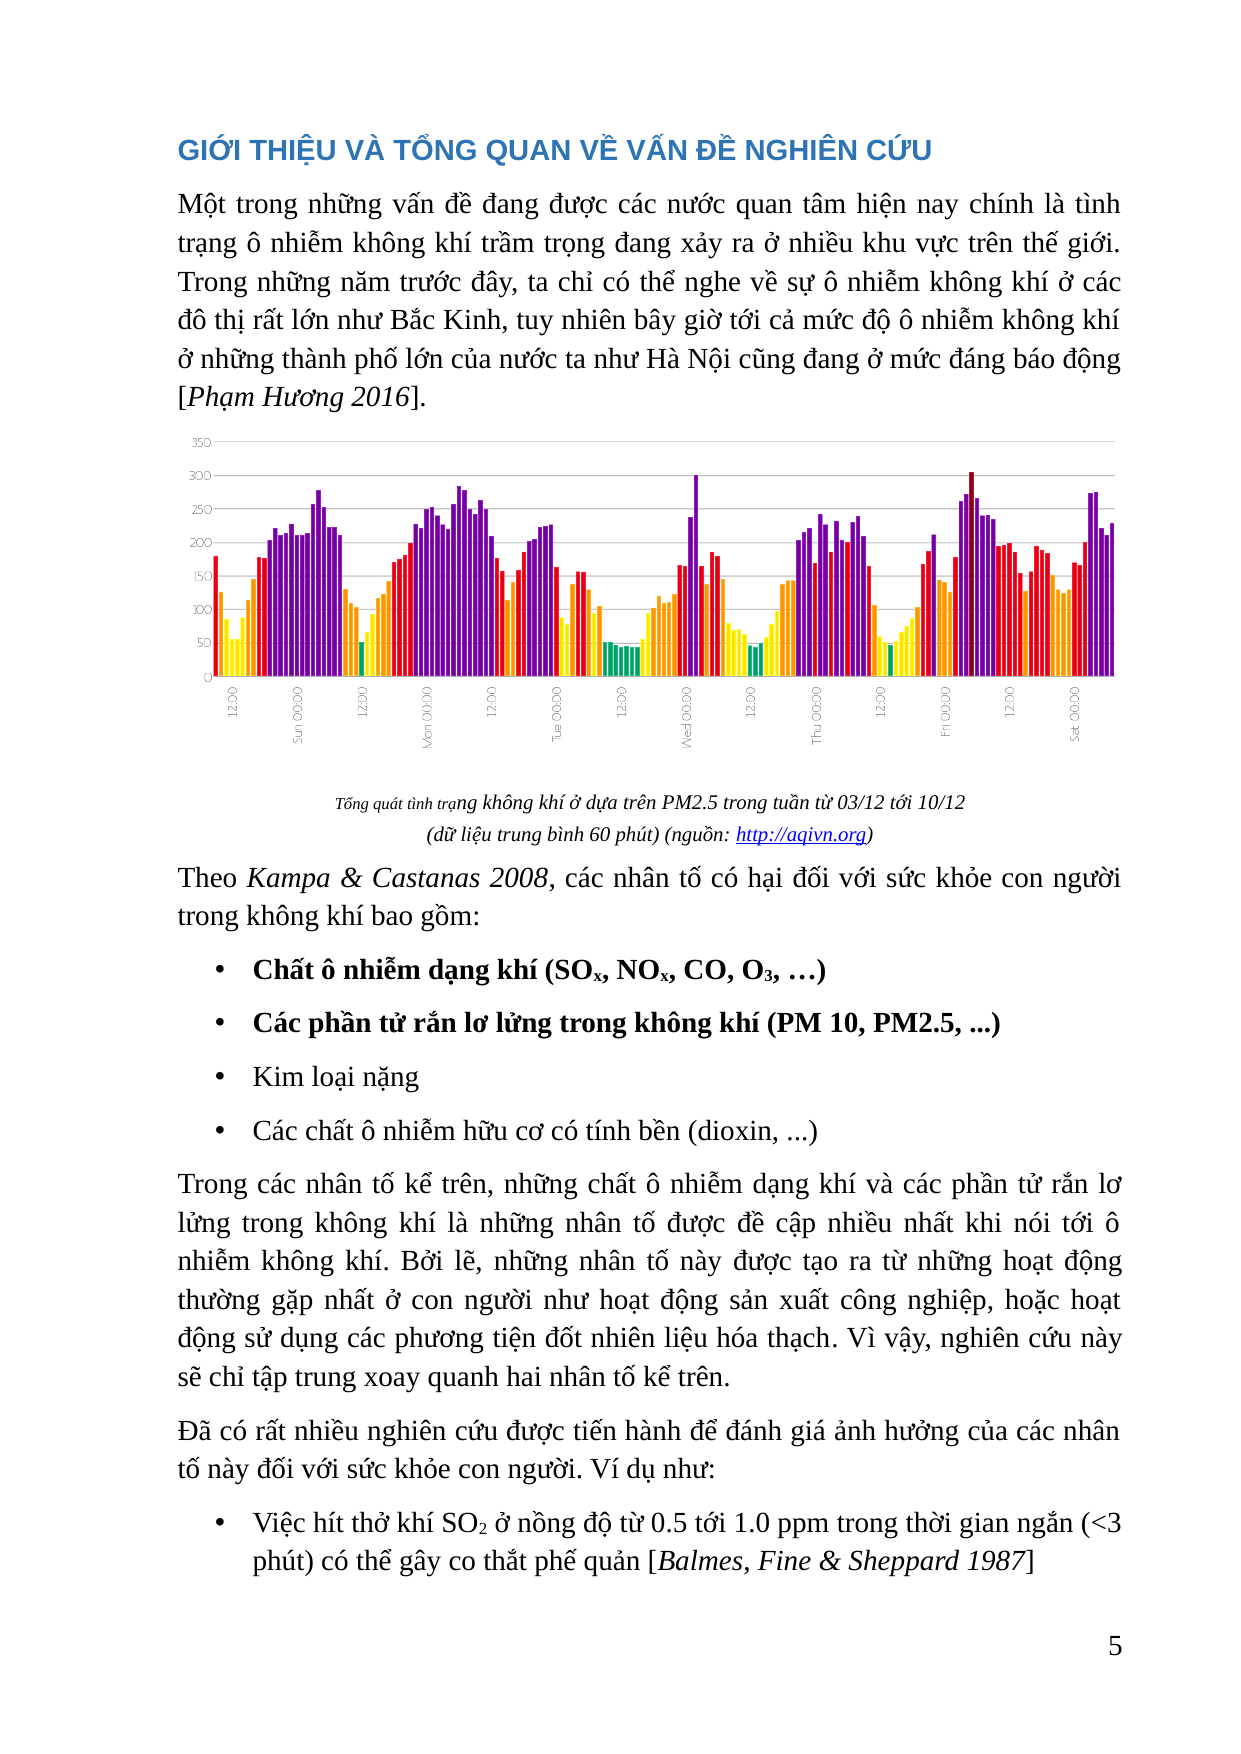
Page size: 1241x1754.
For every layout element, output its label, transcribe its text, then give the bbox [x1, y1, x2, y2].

picture [177, 432, 1123, 748]
list Các phần tử rắn lơ lửng trong không khí (PM 10, PM2.5, ...) [215, 1006, 1122, 1039]
text Một trong những vấn đề đang được các nước quan tâm hiện nay chính là tình trạng ô nhiễm không khí trầm trọng đang xảy ra ở nhiều khu vực trên thế giới. Trong những năm trước đây, ta chỉ có thể nghe về sự ô nhiễm không khí ở các đô thị rất lớn như Bắc Kinh, tuy nhiên bây giờ tới cả mức độ ô nhiễm không khí ở những thành phố lớn của nước ta như Hà Nội cũng đang ở mức đáng báo động [Phạm Hương 2016]. [177, 187, 1122, 413]
text Trong các nhân tố kể trên, những chất ô nhiễm dạng khí và các phần tử rắn lơ lửng trong không khí là những nhân tố được đề cập nhiều nhất khi nói tới ô nhiễm không khí. Bởi lẽ, những nhân tố này được tạo ra từ những hoạt động thường gặp nhất ở con người như hoạt động sản xuất công nghiệp, hoặc hoạt động sử dụng các phương tiện đốt nhiên liệu hóa thạch. Vì vậy, nghiên cứu này sẽ chỉ tập trung xoay quanh hai nhân tố kể trên. [177, 1166, 1122, 1393]
subtitle GIỚI THIỆU VÀ TỔNG QUAN VỀ VẤN ĐỀ NGHIÊN CỨU [177, 133, 1122, 167]
list Việc hít thở khí SO2 ở nồng độ từ 0.5 tới 1.0 ppm trong thời gian ngắn (<3 phút) có thể gây co thắt phế quản [Balmes, Fine & Sheppard 1987] [215, 1505, 1122, 1577]
list Các chất ô nhiễm hữu cơ có tính bền (dioxin, ...) [215, 1113, 1122, 1146]
text Theo Kampa & Castanas 2008, các nhân tố có hại đối với sức khỏe con người trong không khí bao gồm: [177, 860, 1122, 932]
text (dữ liệu trung bình 60 phút) (nguồn: http://aqivn.org) [177, 828, 1122, 845]
list Chất ô nhiễm dạng khí (SOx, NOx, CO, O3, …) [215, 952, 1122, 986]
list Kim loại nặng [215, 1059, 1122, 1093]
text Tổng quát tình trạng không khí ở dựa trên PM2.5 trong tuần từ 03/12 tới 10/12 [177, 796, 1122, 813]
text Đã có rất nhiều nghiên cứu được tiến hành để đánh giá ảnh hưởng của các nhân tố này đối với sức khỏe con người. Ví dụ như: [177, 1413, 1122, 1485]
